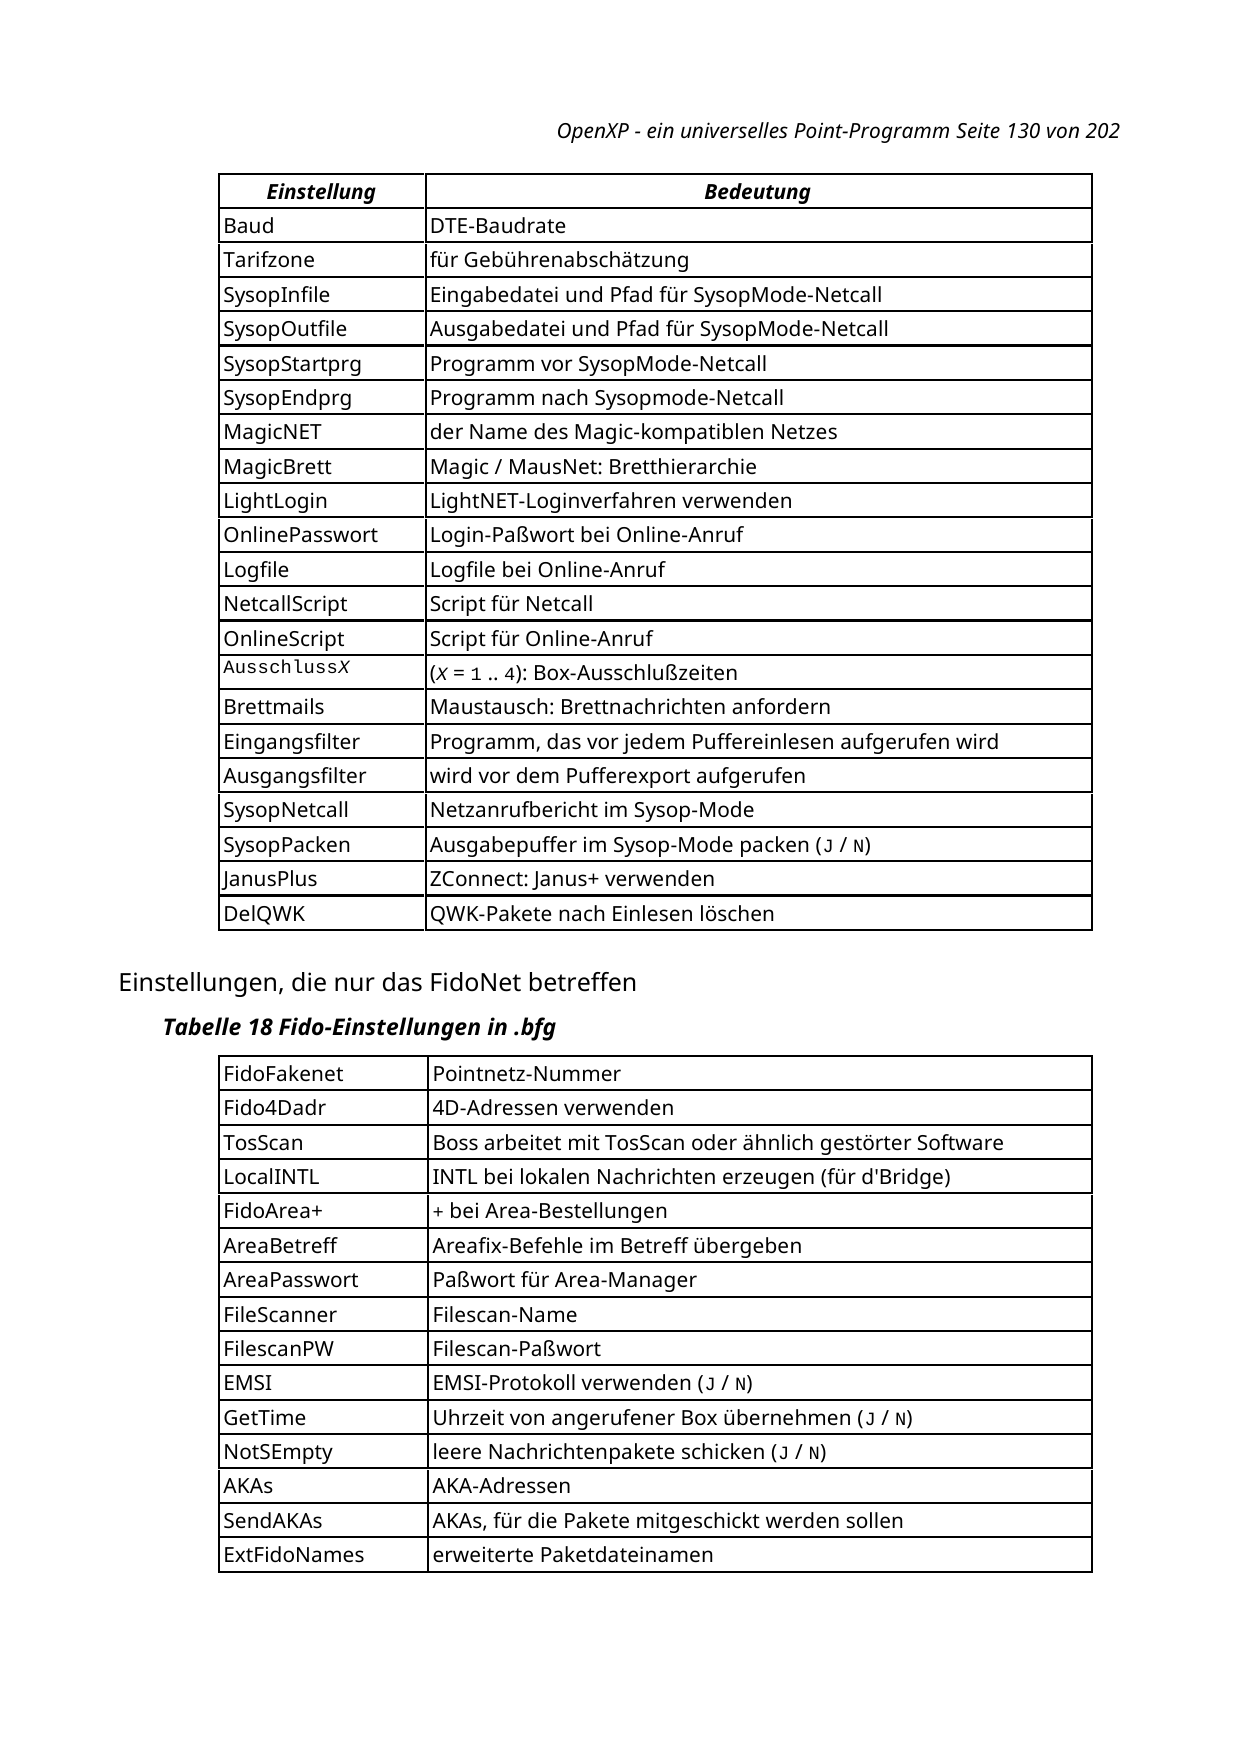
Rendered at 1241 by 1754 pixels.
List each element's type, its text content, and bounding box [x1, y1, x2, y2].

table_cell DelQWK [220, 897, 424, 929]
table_cell + bei Area-Bestellungen [429, 1195, 1091, 1227]
table_cell LocalINTL [220, 1160, 427, 1192]
table_cell leere Nachrichtenpakete schicken (J / N) [429, 1435, 1091, 1467]
table_cell OnlinePasswort [220, 519, 424, 551]
table_header Bedeutung [427, 175, 1091, 207]
table_cell Logfile bei Online-Anruf [427, 553, 1091, 585]
table_cell Netzanrufbericht im Sysop-Mode [427, 794, 1091, 826]
table_cell GetTime [220, 1401, 427, 1433]
table_cell EMSI-Protokoll verwenden (J / N) [429, 1366, 1091, 1399]
table_cell SysopEndprg [220, 381, 424, 413]
table_cell Maustausch: Brettnachrichten anfordern [427, 690, 1091, 723]
table_cell Programm nach Sysopmode-Netcall [427, 381, 1091, 413]
table_cell Ausgabedatei und Pfad für SysopMode-Netcall [427, 312, 1091, 344]
table_cell LightLogin [220, 484, 424, 516]
table_header Pointnetz-Nummer [429, 1057, 1091, 1089]
table_cell Login-Paßwort bei Online-Anruf [427, 519, 1091, 551]
table_cell OnlineScript [220, 622, 424, 654]
table_cell QWK-Pakete nach Einlesen löschen [427, 897, 1091, 929]
table_cell SendAKAs [220, 1504, 427, 1536]
table_cell Boss arbeitet mit TosScan oder ähnlich gestörter Software [429, 1126, 1091, 1158]
table_cell FilescanPW [220, 1332, 427, 1364]
table_cell Brettmails [220, 690, 424, 723]
table_cell Baud [220, 209, 424, 241]
table_cell MagicBrett [220, 450, 424, 482]
table_cell Ausgangsfilter [220, 759, 424, 791]
table_cell DTE-Baudrate [427, 209, 1091, 241]
table_cell Programm vor SysopMode-Netcall [427, 347, 1091, 379]
table_cell MagicNET [220, 415, 424, 448]
text Tabelle 18 Fido-Einstellungen in .bfg [162, 1011, 1122, 1042]
table_cell Eingabedatei und Pfad für SysopMode-Netcall [427, 278, 1091, 310]
table_cell FileScanner [220, 1298, 427, 1330]
table_cell 4D-Adressen verwenden [429, 1091, 1091, 1124]
table_cell NotSEmpty [220, 1435, 427, 1467]
table_cell ExtFidoNames [220, 1538, 427, 1571]
table_cell AKAs [220, 1470, 427, 1502]
table_cell AusschlussX [220, 656, 424, 688]
table_header Einstellung [220, 175, 424, 207]
table_cell Script für Online-Anruf [427, 622, 1091, 654]
table_cell SysopInfile [220, 278, 424, 310]
table_cell LightNET-Loginverfahren verwenden [427, 484, 1091, 516]
table_cell NetcallScript [220, 587, 424, 619]
table_cell AreaPasswort [220, 1263, 427, 1296]
table_cell Magic / MausNet: Bretthierarchie [427, 450, 1091, 482]
table_cell erweiterte Paketdateinamen [429, 1538, 1091, 1571]
table_cell Tarifzone [220, 244, 424, 276]
subtitle Einstellungen, die nur das FidoNet betreffen [118, 965, 1122, 999]
table_cell Logfile [220, 553, 424, 585]
table_cell Ausgabepuffer im Sysop-Mode packen (J / N) [427, 828, 1091, 860]
table_cell INTL bei lokalen Nachrichten erzeugen (für d'Bridge) [429, 1160, 1091, 1192]
table_cell SysopPacken [220, 828, 424, 860]
table_cell Uhrzeit von angerufener Box übernehmen (J / N) [429, 1401, 1091, 1433]
table_cell EMSI [220, 1366, 427, 1399]
table_cell SysopStartprg [220, 347, 424, 379]
table_cell Eingangsfilter [220, 725, 424, 757]
table_cell SysopOutfile [220, 312, 424, 344]
table_cell AKAs, für die Pakete mitgeschickt werden sollen [429, 1504, 1091, 1536]
table_cell TosScan [220, 1126, 427, 1158]
table_cell JanusPlus [220, 862, 424, 894]
table_cell Areafix-Befehle im Betreff übergeben [429, 1229, 1091, 1261]
table_cell FidoArea+ [220, 1195, 427, 1227]
table_cell für Gebührenabschätzung [427, 244, 1091, 276]
table_header FidoFakenet [220, 1057, 427, 1089]
table_cell Filescan-Name [429, 1298, 1091, 1330]
table_cell Script für Netcall [427, 587, 1091, 619]
table_cell ZConnect: Janus+ verwenden [427, 862, 1091, 894]
table_cell SysopNetcall [220, 794, 424, 826]
table_cell (X = 1 .. 4): Box-Ausschlußzeiten [427, 656, 1091, 688]
table_cell der Name des Magic-kompatiblen Netzes [427, 415, 1091, 448]
table_cell AKA-Adressen [429, 1470, 1091, 1502]
table_cell Fido4Dadr [220, 1091, 427, 1124]
table_cell wird vor dem Pufferexport aufgerufen [427, 759, 1091, 791]
table_cell AreaBetreff [220, 1229, 427, 1261]
table_cell Paßwort für Area-Manager [429, 1263, 1091, 1296]
table_cell Programm, das vor jedem Puffereinlesen aufgerufen wird [427, 725, 1091, 757]
table_cell Filescan-Paßwort [429, 1332, 1091, 1364]
